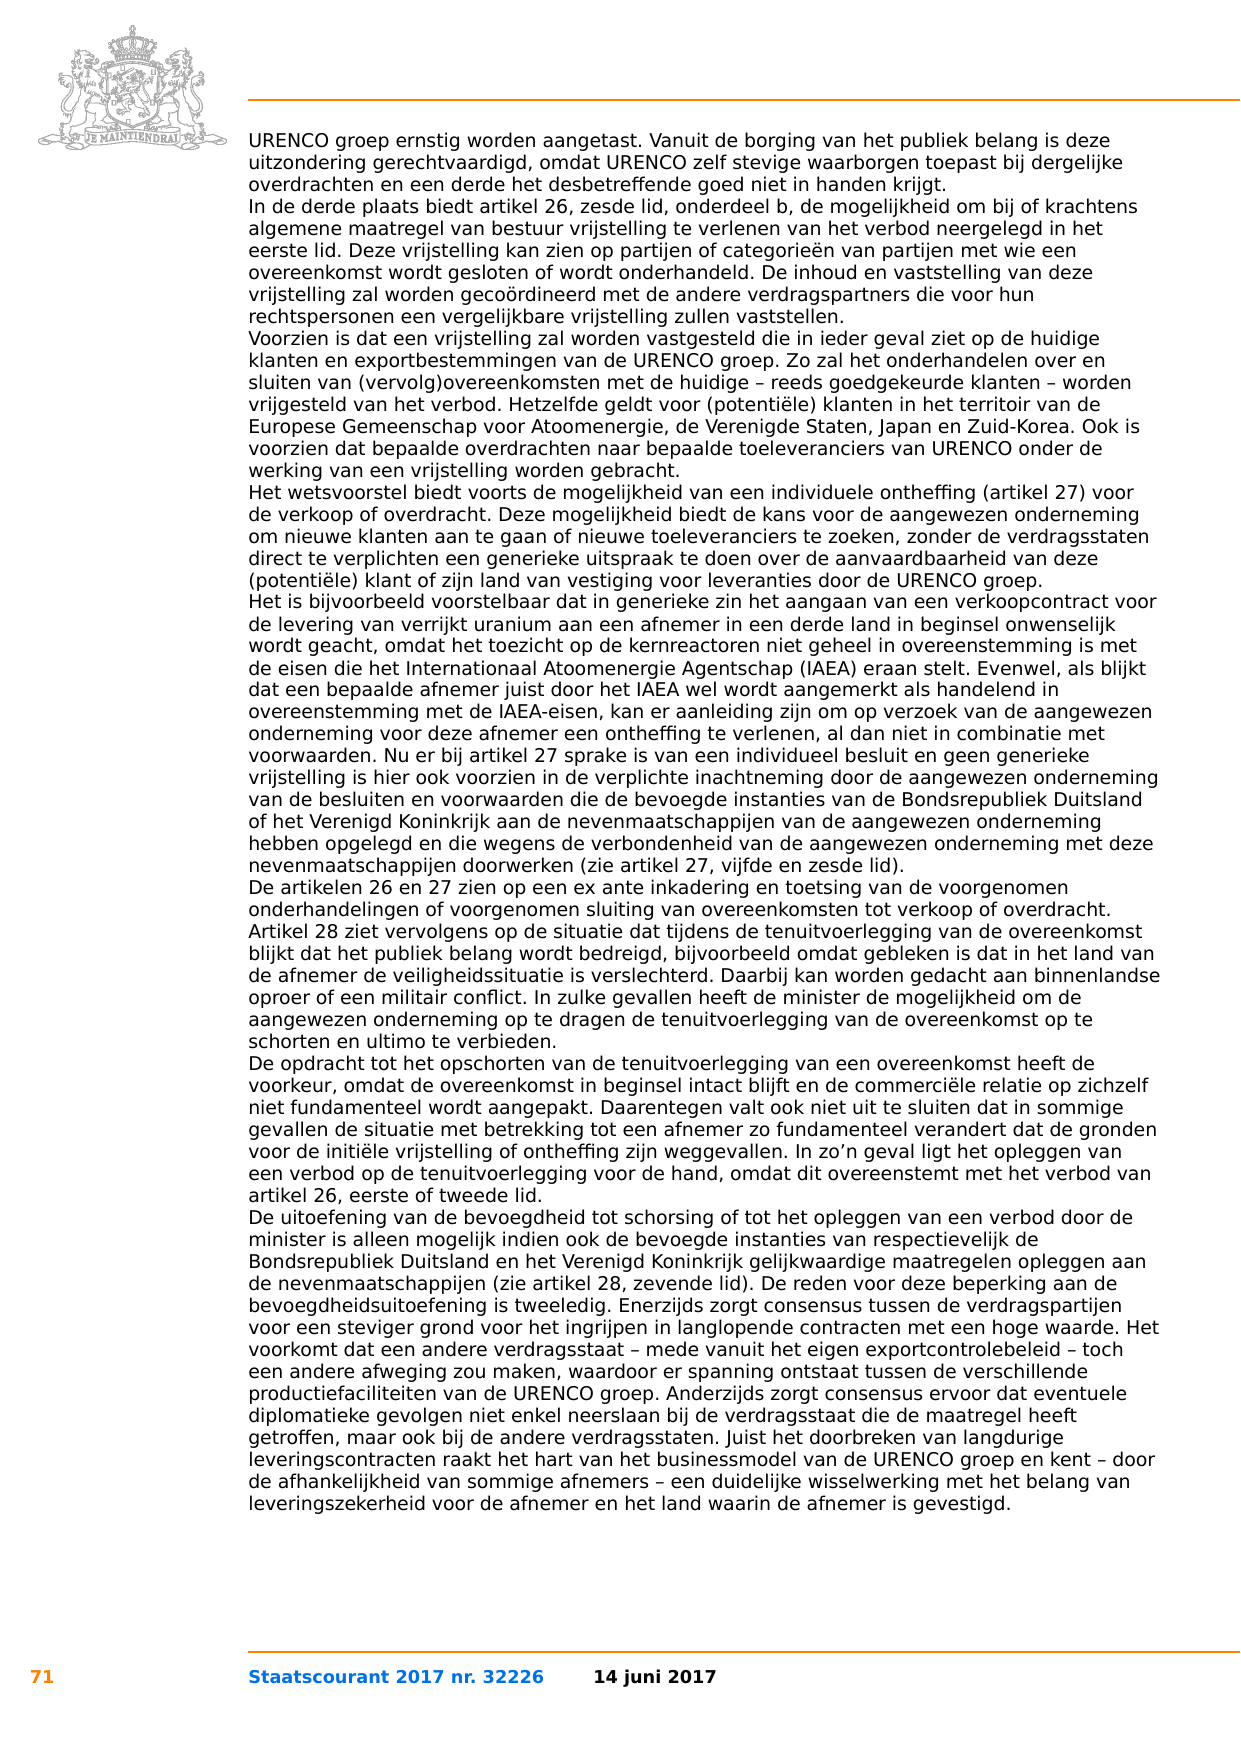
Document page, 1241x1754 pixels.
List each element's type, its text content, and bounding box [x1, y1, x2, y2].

text De artikelen 26 en 27 zien op een ex ante inkadering en toetsing van de voorgenomen onderhandelingen of voorgenomen sluiting van overeenkomsten tot verkoop of overdracht. Artikel 28 ziet vervolgens op de situatie dat tijdens de tenuitvoerlegging van de overeenkomst blijkt dat het publiek belang wordt bedreigd, bijvoorbeeld omdat gebleken is dat in het land van de afnemer de veiligheidssituatie is verslechterd. Daarbij kan worden gedacht aan binnenlandse oproer of een militair conflict. In zulke gevallen heeft de minister de mogelijkheid om de aangewezen onderneming op te dragen de tenuitvoerlegging van de overeenkomst op te schorten en ultimo te verbieden. [248, 877, 1163, 1053]
text In de derde plaats biedt artikel 26, zesde lid, onderdeel b, de mogelijkheid om bij of krachtens algemene maatregel van bestuur vrijstelling te verlenen van het verbod neergelegd in het eerste lid. Deze vrijstelling kan zien op partijen of categorieën van partijen met wie een overeenkomst wordt gesloten of wordt onderhandeld. De inhoud en vaststelling van deze vrijstelling zal worden gecoördineerd met de andere verdragspartners die voor hun rechtspersonen een vergelijkbare vrijstelling zullen vaststellen. [248, 196, 1163, 328]
text URENCO groep ernstig worden aangetast. Vanuit de borging van het publiek belang is deze uitzondering gerechtvaardigd, omdat URENCO zelf stevige waarborgen toepast bij dergelijke overdrachten en een derde het desbetreffende goed niet in handen krijgt. [248, 130, 1163, 196]
text De uitoefening van de bevoegdheid tot schorsing of tot het opleggen van een verbod door de minister is alleen mogelijk indien ook de bevoegde instanties van respectievelijk de Bondsrepubliek Duitsland en het Verenigd Koninkrijk gelijkwaardige maatregelen opleggen aan de nevenmaatschappijen (zie artikel 28, zevende lid). De reden voor deze beperking aan de bevoegdheidsuitoefening is tweeledig. Enerzijds zorgt consensus tussen de verdragspartijen voor een steviger grond voor het ingrijpen in langlopende contracten met een hoge waarde. Het voorkomt dat een andere verdragsstaat – mede vanuit het eigen exportcontrolebeleid – toch een andere afweging zou maken, waardoor er spanning ontstaat tussen de verschillende productiefaciliteiten van de URENCO groep. Anderzijds zorgt consensus ervoor dat eventuele diplomatieke gevolgen niet enkel neerslaan bij de verdragsstaat die de maatregel heeft getroffen, maar ook bij de andere verdragsstaten. Juist het doorbreken van langdurige leveringscontracten raakt het hart van het businessmodel van de URENCO groep en kent – door de afhankelijkheid van sommige afnemers – een duidelijke wisselwerking met het belang van leveringszekerheid voor de afnemer en het land waarin de afnemer is gevestigd. [248, 1207, 1163, 1514]
text De opdracht tot het opschorten van de tenuitvoerlegging van een overeenkomst heeft de voorkeur, omdat de overeenkomst in beginsel intact blijft en de commerciële relatie op zichzelf niet fundamenteel wordt aangepakt. Daarentegen valt ook niet uit te sluiten dat in sommige gevallen de situatie met betrekking tot een afnemer zo fundamenteel verandert dat de gronden voor de initiële vrijstelling of ontheffing zijn weggevallen. In zo’n geval ligt het opleggen van een verbod op de tenuitvoerlegging voor de hand, omdat dit overeenstemt met het verbod van artikel 26, eerste of tweede lid. [248, 1053, 1163, 1207]
text Het wetsvoorstel biedt voorts de mogelijkheid van een individuele ontheffing (artikel 27) voor de verkoop of overdracht. Deze mogelijkheid biedt de kans voor de aangewezen onderneming om nieuwe klanten aan te gaan of nieuwe toeleveranciers te zoeken, zonder de verdragsstaten direct te verplichten een generieke uitspraak te doen over de aanvaardbaarheid van deze (potentiële) klant of zijn land van vestiging voor leveranties door de URENCO groep. [248, 482, 1163, 591]
text Voorzien is dat een vrijstelling zal worden vastgesteld die in ieder geval ziet op de huidige klanten en exportbestemmingen van de URENCO groep. Zo zal het onderhandelen over en sluiten van (vervolg)overeenkomsten met de huidige – reeds goedgekeurde klanten – worden vrijgesteld van het verbod. Hetzelfde geldt voor (potentiële) klanten in het territoir van de Europese Gemeenschap voor Atoomenergie, de Verenigde Staten, Japan en Zuid-Korea. Ook is voorzien dat bepaalde overdrachten naar bepaalde toeleveranciers van URENCO onder de werking van een vrijstelling worden gebracht. [248, 328, 1163, 482]
text Het is bijvoorbeeld voorstelbaar dat in generieke zin het aangaan van een verkoopcontract voor de levering van verrijkt uranium aan een afnemer in een derde land in beginsel onwenselijk wordt geacht, omdat het toezicht op de kernreactoren niet geheel in overeenstemming is met de eisen die het Internationaal Atoomenergie Agentschap (IAEA) eraan stelt. Evenwel, als blijkt dat een bepaalde afnemer juist door het IAEA wel wordt aangemerkt als handelend in overeenstemming met de IAEA-eisen, kan er aanleiding zijn om op verzoek van de aangewezen onderneming voor deze afnemer een ontheffing te verlenen, al dan niet in combinatie met voorwaarden. Nu er bij artikel 27 sprake is van een individueel besluit en geen generieke vrijstelling is hier ook voorzien in de verplichte inachtneming door de aangewezen onderneming van de besluiten en voorwaarden die de bevoegde instanties van de Bondsrepubliek Duitsland of het Verenigd Koninkrijk aan de nevenmaatschappijen van de aangewezen onderneming hebben opgelegd en die wegens de verbondenheid van de aangewezen onderneming met deze nevenmaatschappijen doorwerken (zie artikel 27, vijfde en zesde lid). [248, 591, 1163, 877]
picture [38, 25, 227, 150]
